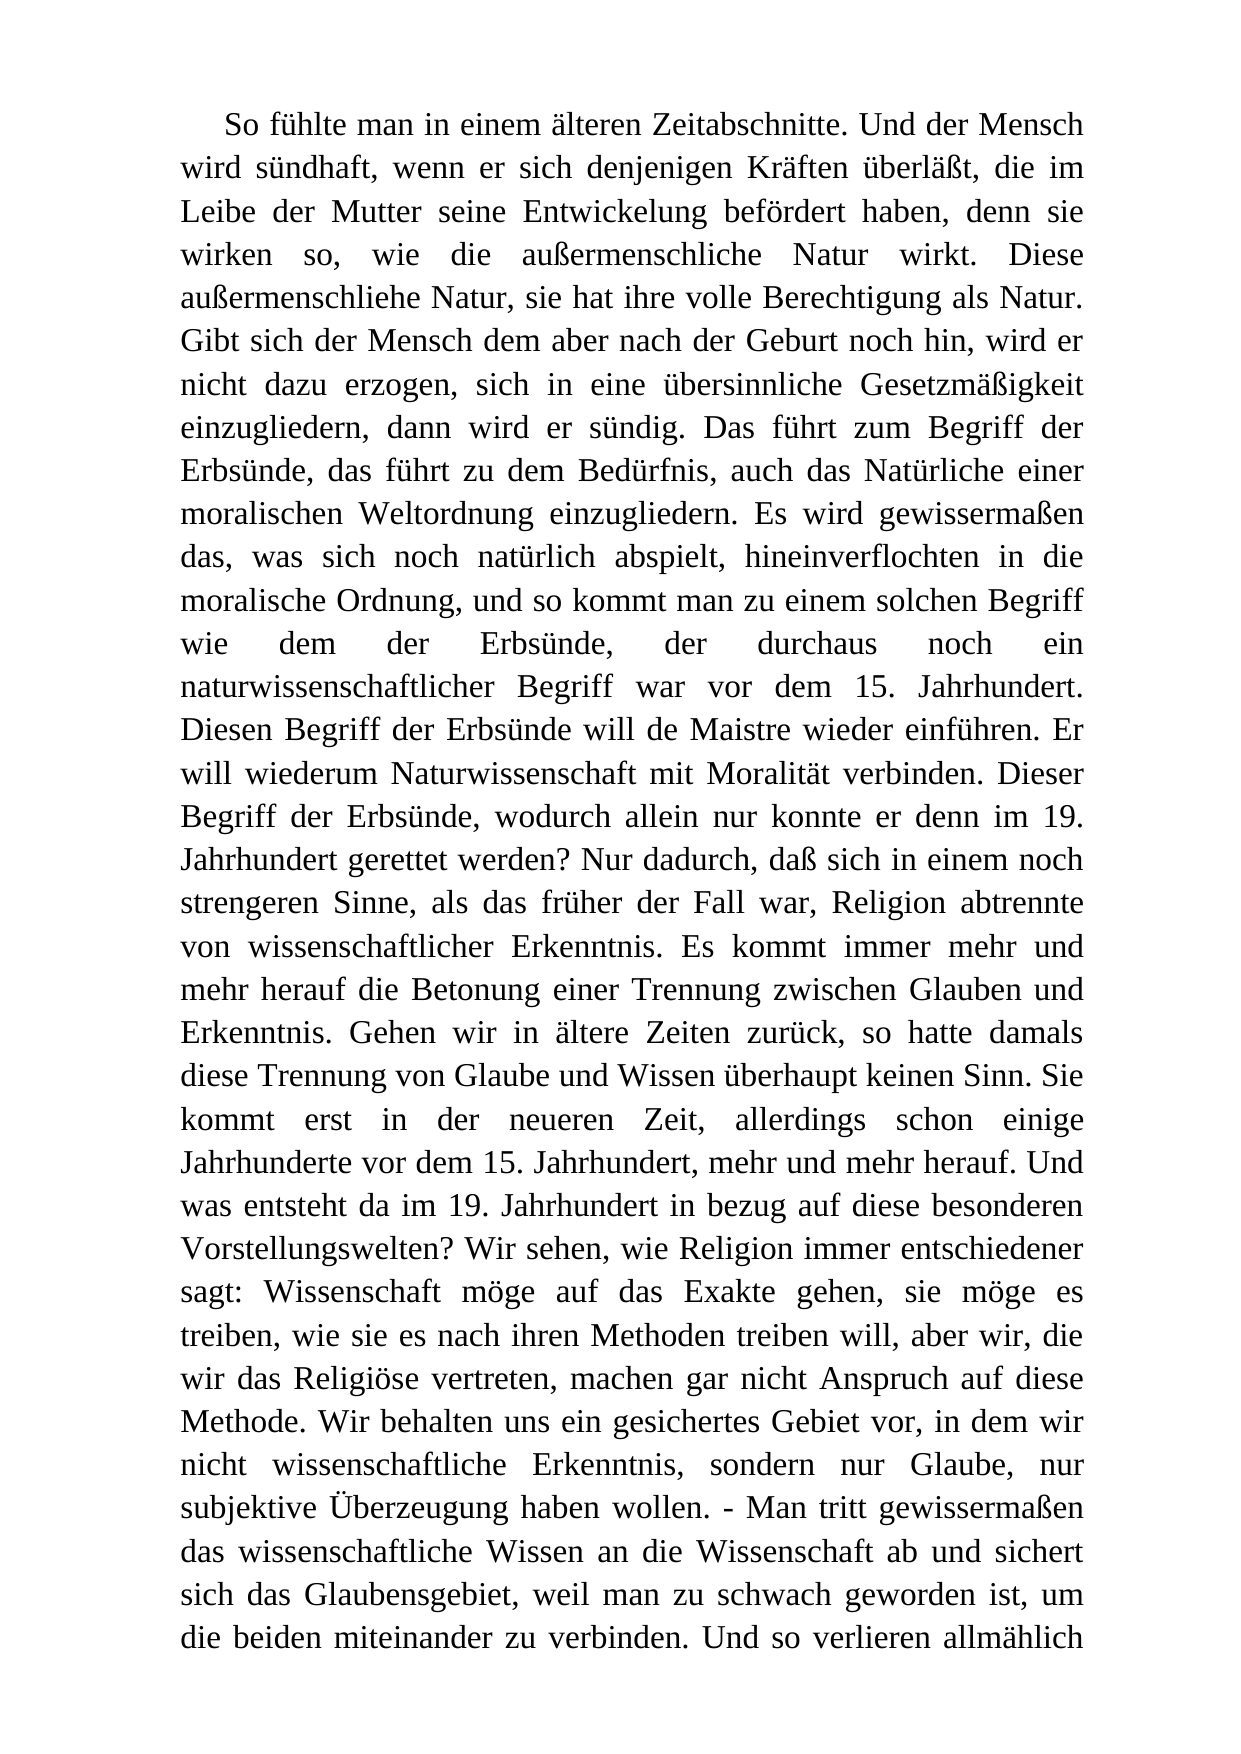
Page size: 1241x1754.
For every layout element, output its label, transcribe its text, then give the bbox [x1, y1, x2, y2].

text So fühlte man in einem älteren Zeitabschnitte. Und der Mensch wird sündhaft, wenn er sich denjenigen Kräften überläßt, die im Leibe der Mutter seine Entwickelung befördert haben, denn sie wirken so, wie die außermenschliche Natur wirkt. Diese außermenschliehe Natur, sie hat ihre volle Berechtigung als Natur. Gibt sich der Mensch dem aber nach der Geburt noch hin, wird er nicht dazu erzogen, sich in eine übersinnliche Gesetzmäßigkeit einzugliedern, dann wird er sündig. Das führt zum Begriff der Erbsünde, das führt zu dem Bedürfnis, auch das Natürliche einer moralischen Weltordnung einzugliedern. Es wird gewissermaßen das, was sich noch natürlich abspielt, hineinverflochten in die moralische Ordnung, und so kommt man zu einem solchen Begriff wie dem der Erbsünde, der durchaus noch ein naturwissenschaftlicher Begriff war vor dem 15. Jahrhundert. Diesen Begriff der Erbsünde will de Maistre wieder einführen. Er will wiederum Naturwissenschaft mit Moralität verbinden. Dieser Begriff der Erbsünde, wodurch allein nur konnte er denn im 19. Jahrhundert gerettet werden? Nur dadurch, daß sich in einem noch strengeren Sinne, als das früher der Fall war, Religion abtrennte von wissenschaftlicher Erkenntnis. Es kommt immer mehr und mehr herauf die Betonung einer Trennung zwischen Glauben und Erkenntnis. Gehen wir in ältere Zeiten zurück, so hatte damals diese Trennung von Glaube und Wissen überhaupt keinen Sinn. Sie kommt erst in der neueren Zeit, allerdings schon einige Jahrhunderte vor dem 15. Jahrhundert, mehr und mehr herauf. Und was entsteht da im 19. Jahrhundert in bezug auf diese besonderen Vorstellungswelten? Wir sehen, wie Religion immer entschiedener sagt: Wissenschaft möge auf das Exakte gehen, sie möge es treiben, wie sie es nach ihren Methoden treiben will, aber wir, die wir das Religiöse vertreten, machen gar nicht Anspruch auf diese Methode. Wir behalten uns ein gesichertes Gebiet vor, in dem wir nicht wissenschaftliche Erkenntnis, sondern nur Glaube, nur subjektive Überzeugung haben wollen. - Man tritt gewissermaßen das wissenschaftliche Wissen an die Wissenschaft ab und sichert sich das Glaubensgebiet, weil man zu schwach geworden ist, um die beiden miteinander zu verbinden. Und so verlieren allmählich [180, 104, 1085, 1656]
